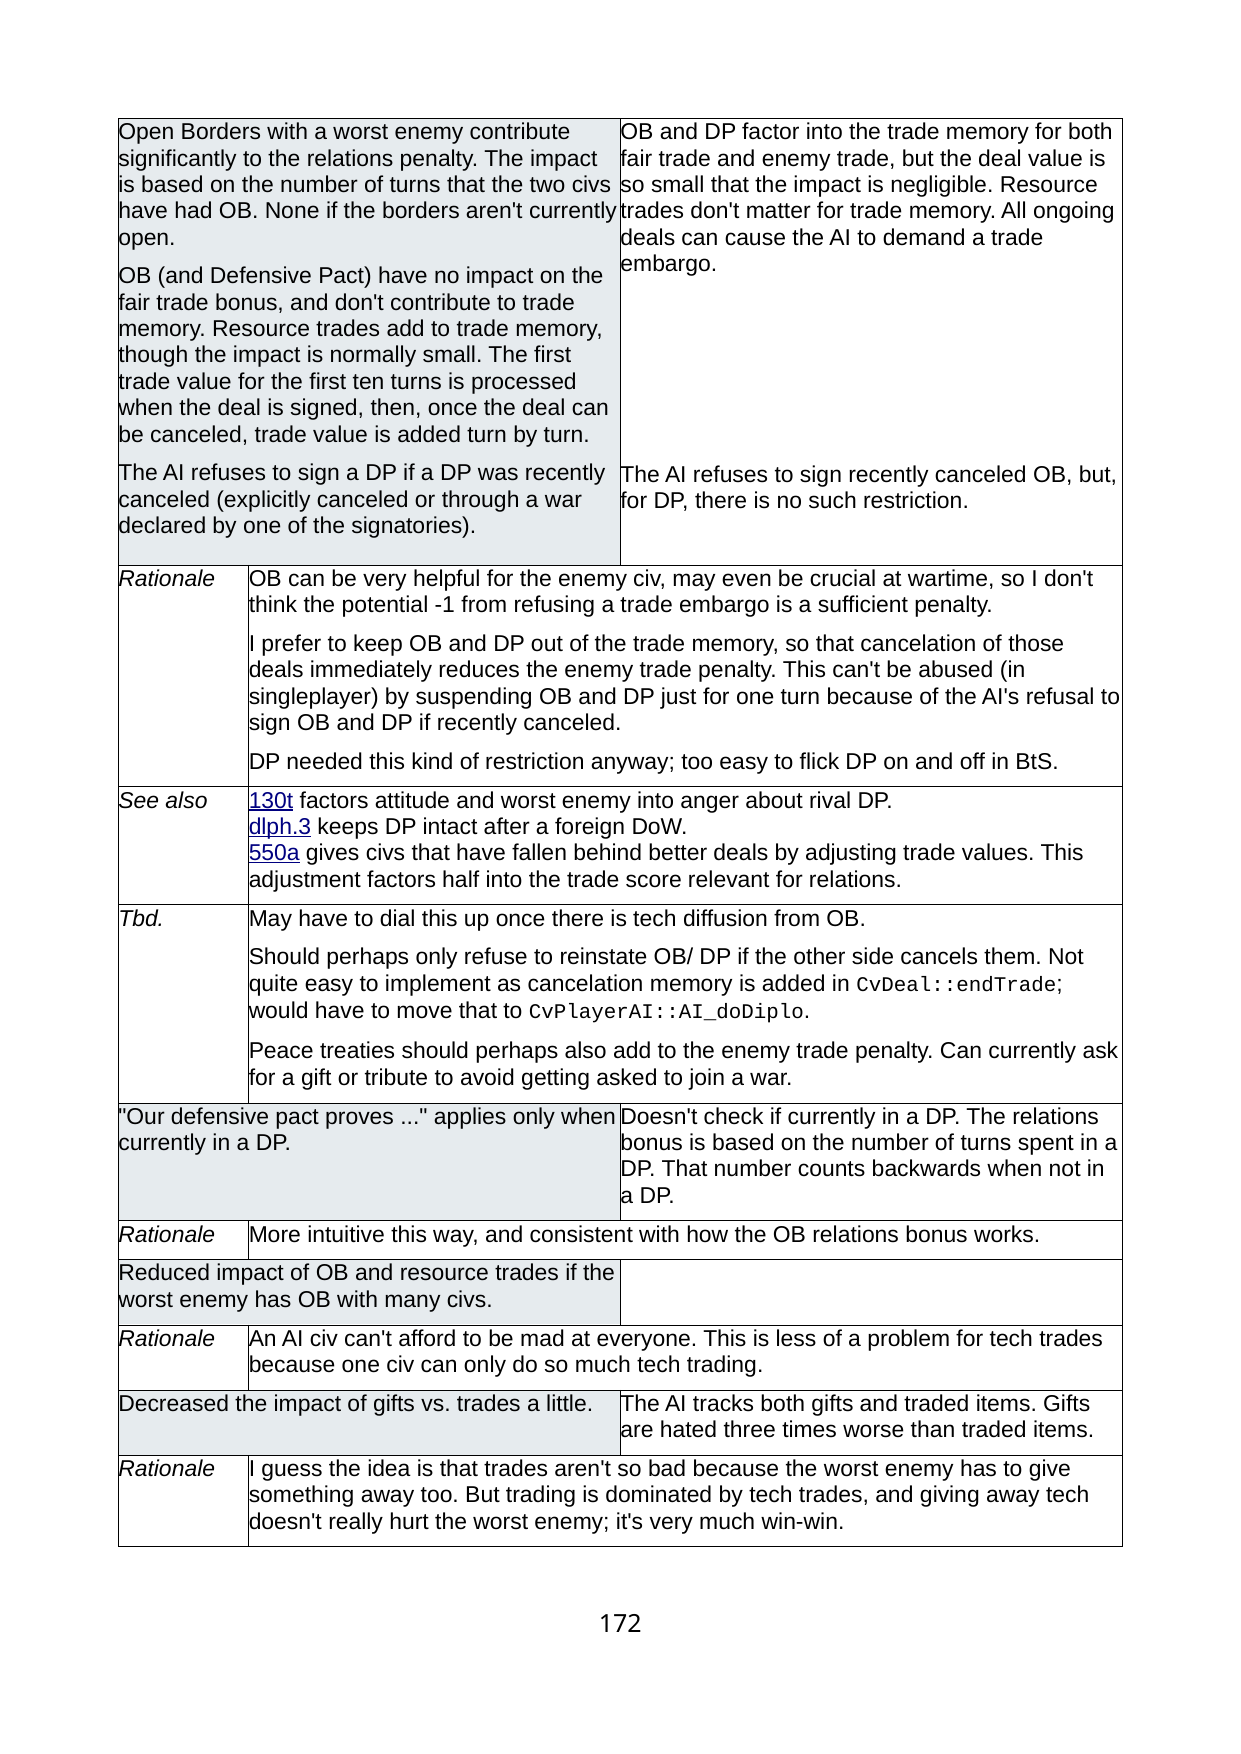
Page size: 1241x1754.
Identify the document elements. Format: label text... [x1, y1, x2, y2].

table_cell More intuitive this way, and consistent with how the OB relations bonus works. [249, 1221, 1122, 1259]
table_cell May have to dial this up once there is tech diffusion from OB. Should perhaps only refuse to reinstate OB/ DP if the other side cancels them. Not quite easy to implement as cancelation memory is added in CvDeal::endTrade; would have to move that to CvPlayerAI::AI_doDiplo. Peace treaties should perhaps also add to the enemy trade penalty. Can currently ask for a gift or tribute to avoid getting asked to join a war. [249, 905, 1122, 1102]
table_cell Rationale [119, 566, 248, 786]
table_cell Open Borders with a worst enemy contribute significantly to the relations penalty. The impact is based on the number of turns that the two civs have had OB. None if the borders aren't currently open. OB (and Defensive Pact) have no impact on the fair trade bonus, and don't contribute to trade memory. Resource trades add to trade memory, though the impact is normally small. The first trade value for the first ten turns is processed when the deal is signed, then, once the deal can be canceled, trade value is added turn by turn. The AI refuses to sign a DP if a DP was recently canceled (explicitly canceled or through a war declared by one of the signatories). [119, 119, 620, 565]
table_cell See also [119, 787, 248, 904]
table_cell The AI tracks both gifts and traded items. Gifts are hated three times worse than traded items. [621, 1391, 1122, 1455]
table_cell OB can be very helpful for the enemy civ, may even be crucial at wartime, so I don't think the potential -1 from refusing a trade embargo is a sufficient penalty. I prefer to keep OB and DP out of the trade memory, so that cancelation of those deals immediately reduces the enemy trade penalty. This can't be abused (in singleplayer) by suspending OB and DP just for one turn because of the AI's refusal to sign OB and DP if recently canceled. DP needed this kind of restriction anyway; too easy to flick DP on and off in BtS. [249, 566, 1122, 786]
table_cell I guess the idea is that trades aren't so bad because the worst enemy has to give something away too. But trading is dominated by tech trades, and giving away tech doesn't really hurt the worst enemy; it's very much win-win. [249, 1456, 1122, 1546]
table_cell OB and DP factor into the trade memory for both fair trade and enemy trade, but the deal value is so small that the impact is negligible. Resource trades don't matter for trade memory. All ongoing deals can cause the AI to demand a trade embargo. The AI refuses to sign recently canceled OB, but, for DP, there is no such restriction. [621, 119, 1122, 565]
table_cell Decreased the impact of gifts vs. trades a little. [119, 1391, 620, 1455]
table_cell Rationale [119, 1326, 248, 1390]
table_cell Rationale [119, 1456, 248, 1546]
table_cell 130t factors attitude and worst enemy into anger about rival DP. dlph.3 keeps DP intact after a foreign DoW. 550a gives civs that have fallen behind better deals by adjusting trade values. This adjustment factors half into the trade score relevant for relations. [249, 787, 1122, 904]
table_cell "Our defensive pact proves ..." applies only when currently in a DP. [119, 1104, 620, 1220]
table_cell [621, 1260, 1122, 1324]
table_cell Reduced impact of OB and resource trades if the worst enemy has OB with many civs. [119, 1260, 620, 1324]
table_cell Doesn't check if currently in a DP. The relations bonus is based on the number of turns spent in a DP. That number counts backwards when not in a DP. [621, 1104, 1122, 1220]
table_cell Rationale [119, 1221, 248, 1259]
table_cell An AI civ can't afford to be mad at everyone. This is less of a problem for tech trades because one civ can only do so much tech trading. [249, 1326, 1122, 1390]
table_cell Tbd. [119, 905, 248, 1102]
